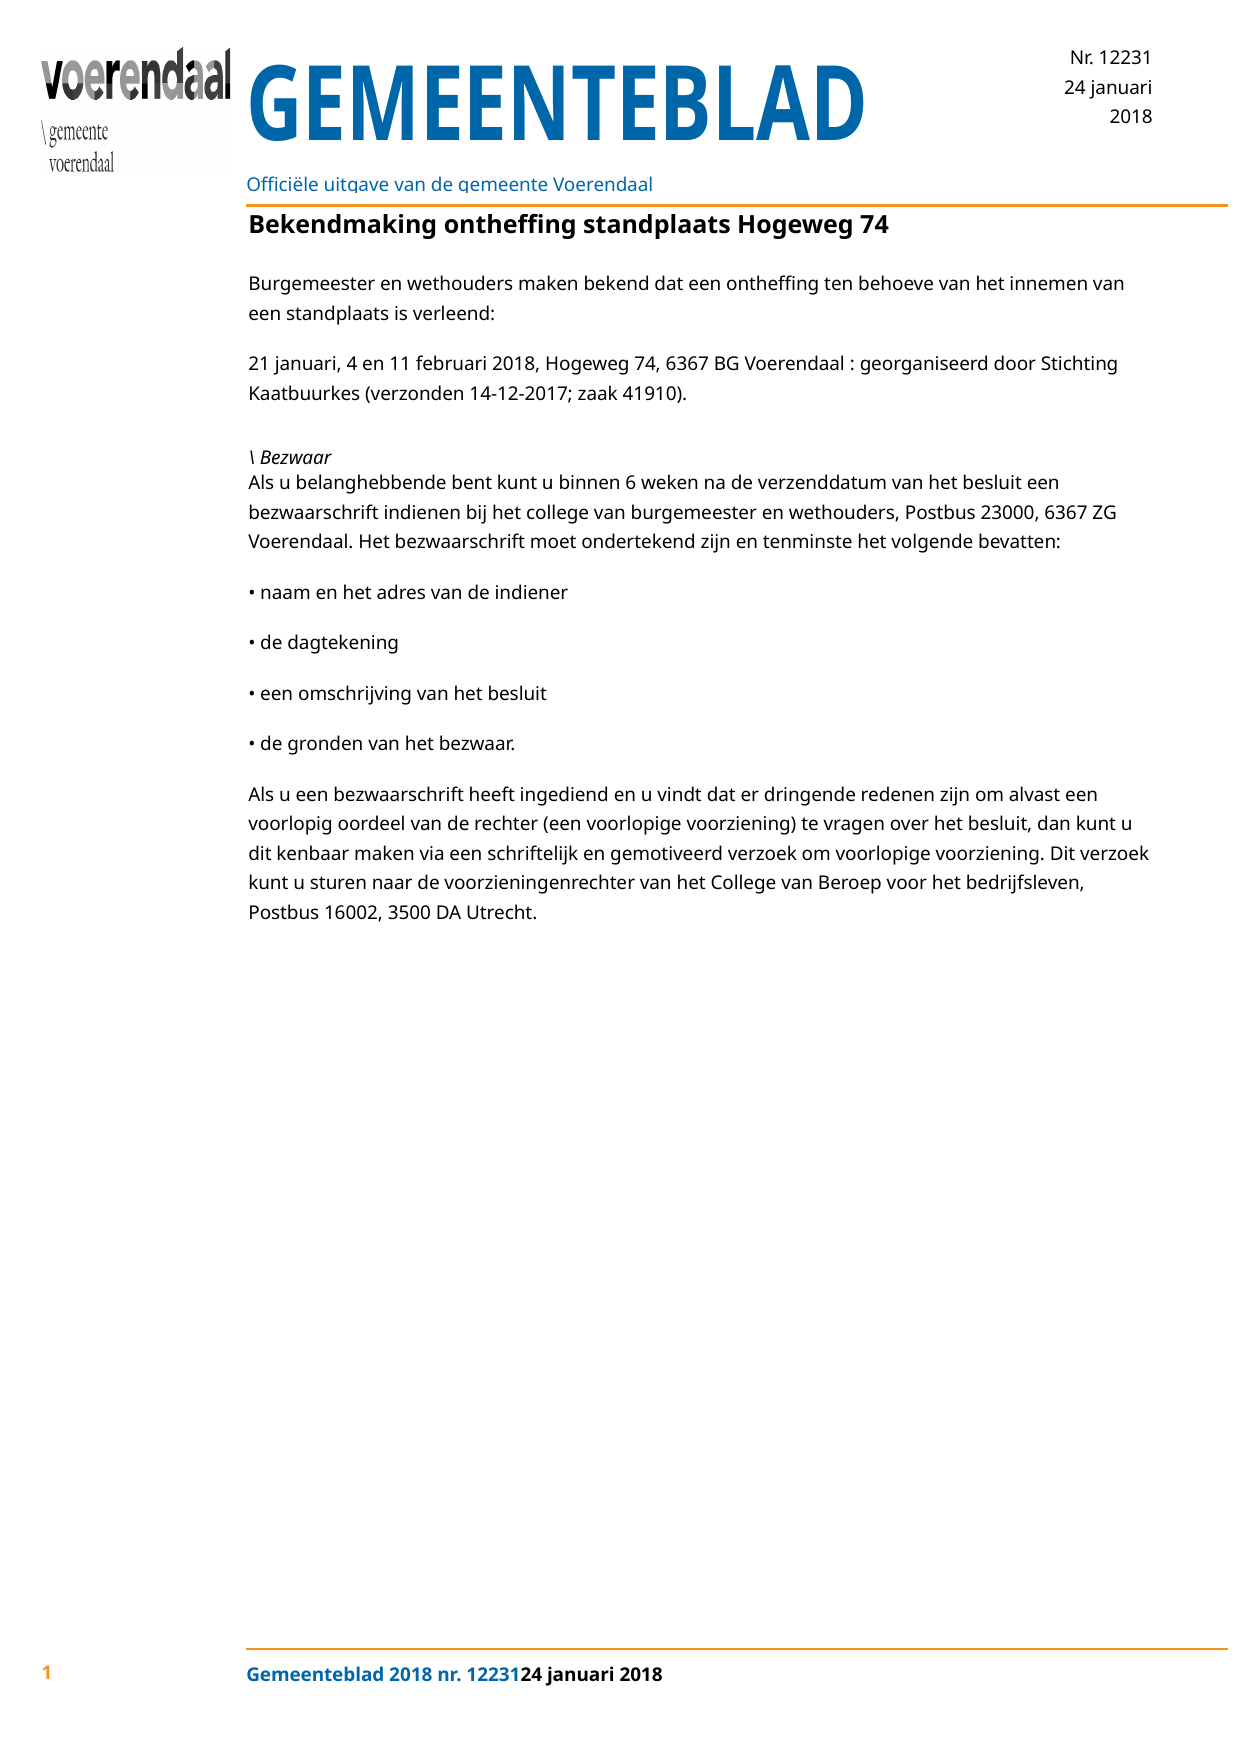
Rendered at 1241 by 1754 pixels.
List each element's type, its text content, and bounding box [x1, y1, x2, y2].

text \ Bezwaar [248, 444, 1152, 469]
text • de dagtekening [248, 629, 1152, 655]
text • de gronden van het bezwaar. [248, 730, 1152, 756]
text Bekendmaking ontheffing standplaats Hogeweg 74 [248, 207, 1152, 241]
text • een omschrijving van het besluit [248, 680, 1152, 706]
text 21 januari, 4 en 11 februari 2018, Hogeweg 74, 6367 BG Voerendaal : georganiseerd door Stichting Kaatbuurkes (verzonden 14-12-2017; zaak 41910). [248, 350, 1152, 406]
text Als u een bezwaarschrift heeft ingediend en u vindt dat er dringende redenen zijn om alvast een voorlopig oordeel van de rechter (een voorlopige voorziening) te vragen over het besluit, dan kunt u dit kenbaar maken via een schriftelijk en gemotiveerd verzoek om voorlopige voorziening. Dit verzoek kunt u sturen naar de voorzieningenrechter van het College van Beroep voor het bedrijfsleven, Postbus 16002, 3500 DA Utrecht. [248, 781, 1152, 925]
text Burgemeester en wethouders maken bekend dat een ontheffing ten behoeve van het innemen van een standplaats is verleend: [248, 270, 1152, 326]
text Als u belanghebbende bent kunt u binnen 6 weken na de verzenddatum van het besluit een bezwaarschrift indienen bij het college van burgemeester en wethouders, Postbus 23000, 6367 ZG Voerendaal. Het bezwaarschrift moet ondertekend zijn en tenminste het volgende bevatten: [248, 469, 1152, 554]
text • naam en het adres van de indiener [248, 579, 1152, 605]
picture [41, 47, 231, 172]
